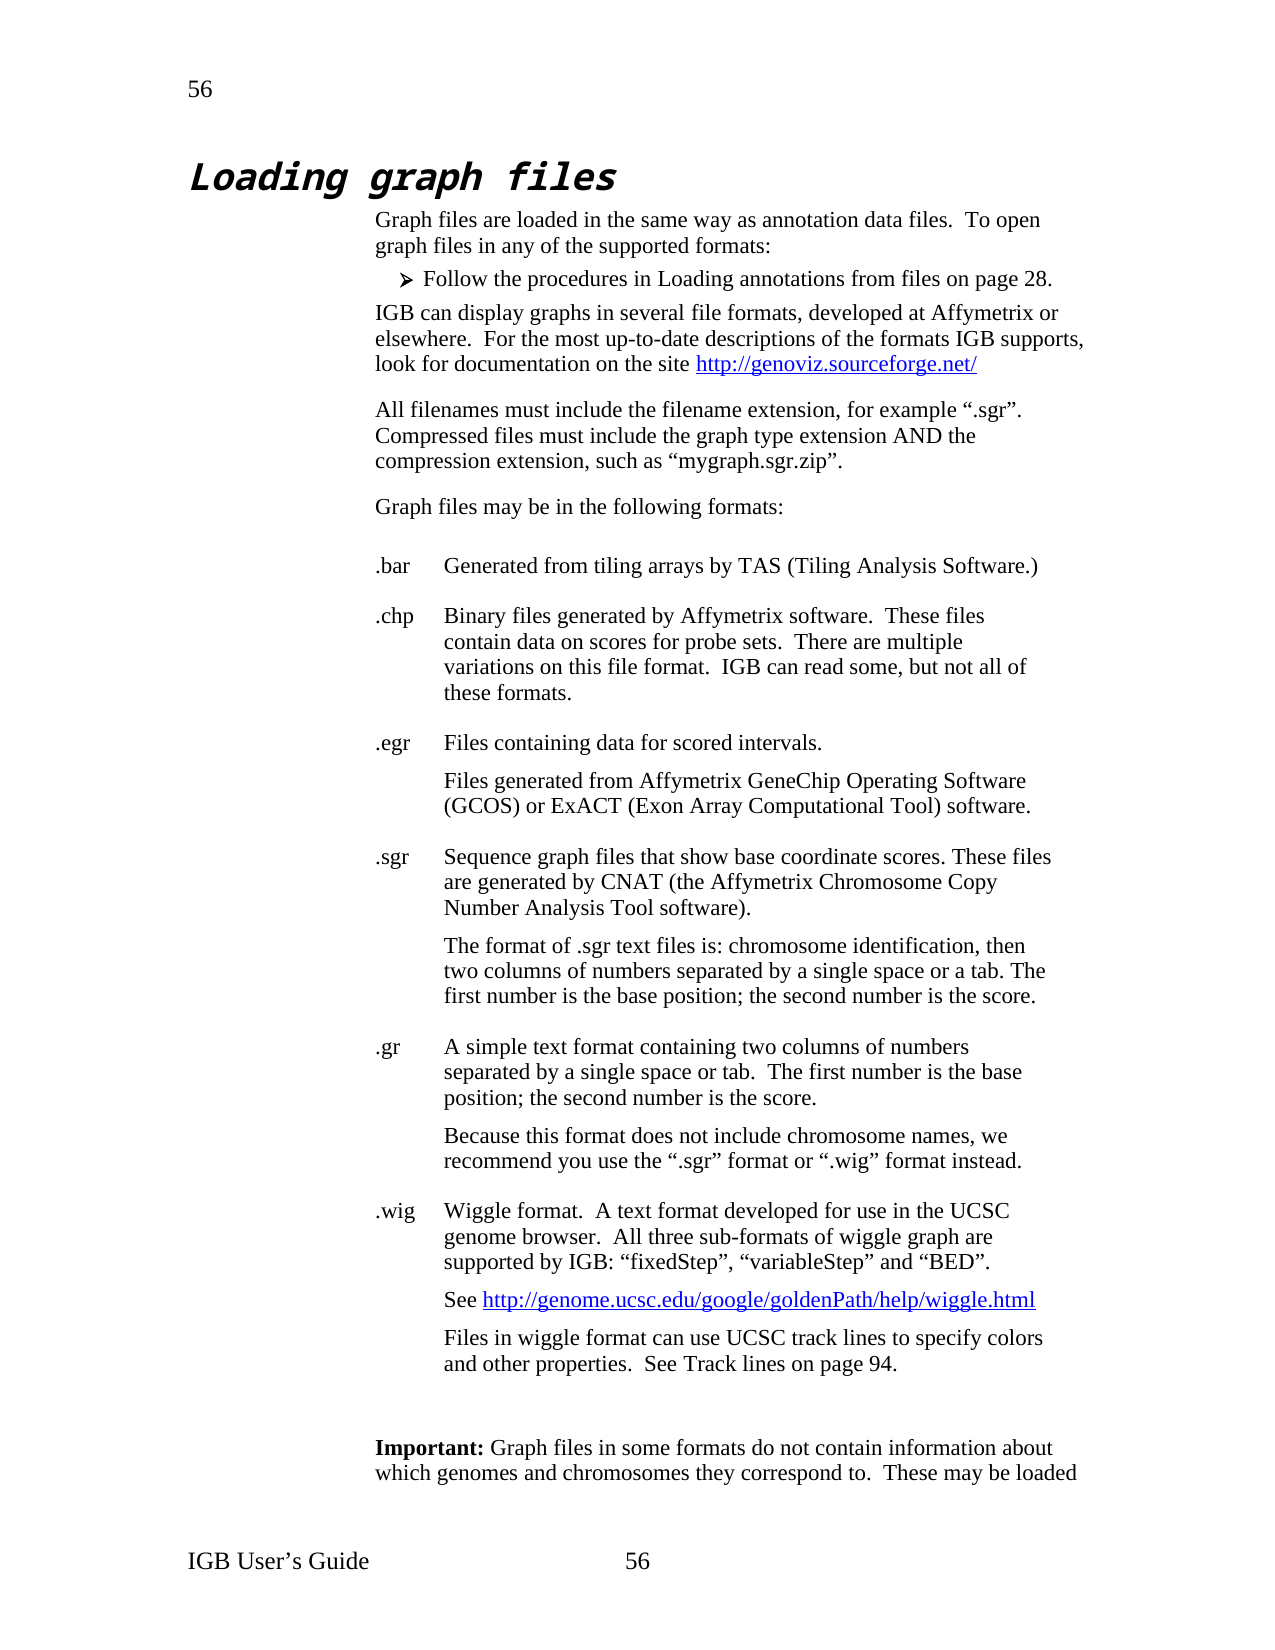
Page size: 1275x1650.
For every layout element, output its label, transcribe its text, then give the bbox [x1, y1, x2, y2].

table_cell .gr [364, 1021, 432, 1186]
table_cell Sequence graph files that show base coordinate scores. These files are generated by CNAT (the Affymetrix Chromosome Copy Number Analysis Tool software). The format of .sgr text files is: chromosome identification, then two columns of numbers separated by a single space or a tab. The first number is the base position; the second number is the score. [433, 831, 1069, 1021]
text Important: Graph files in some formats do not contain information about which genomes and chromosomes they correspond to. These may be loaded [375, 1435, 1087, 1486]
table_cell .chp [364, 591, 432, 718]
table_cell A simple text format containing two columns of numbers separated by a single space or tab. The first number is the base position; the second number is the score. Because this format does not include chromosome names, we recommend you use the “.sgr” format or “.wig” format instead. [433, 1021, 1069, 1186]
text Graph files may be in the following formats: [375, 494, 1087, 520]
text All filenames must include the filename extension, for example “.sgr”. Compressed files must include the graph type extension AND the compression extension, such as “mygraph.sgr.zip”. [375, 397, 1087, 473]
table_header Generated from tiling arrays by TAS (Tiling Analysis Software.) [433, 541, 1069, 591]
table_cell Wiggle format. A text format developed for use in the UCSC genome browser. All three sub-formats of wiggle graph are supported by IGB: “fixedStep”, “variableStep” and “BED”. See http://genome.ucsc.edu/google/goldenPath/help/wiggle.html Files in wiggle format can use UCSC track lines to specify colors and other properties. See Track lines on page 91. [433, 1186, 1069, 1388]
list Follow the procedures in Loading annotations from files on page 28. [399, 266, 1087, 292]
table_cell Files containing data for scored intervals. Files generated from Affymetrix GeneChip Operating Software (GCOS) or ExACT (Exon Array Computational Tool) software. [433, 718, 1069, 831]
table_cell .wig [364, 1186, 432, 1388]
subtitle Loading graph files [187, 150, 1087, 201]
text IGB can display graphs in several file formats, developed at Affymetrix or elsewhere. For the most up-to-date descriptions of the formats IGB supports, look for documentation on the site http://genoviz.sourceforge.net/ [375, 300, 1087, 376]
table_cell .sgr [364, 831, 432, 1021]
table_cell .egr [364, 718, 432, 831]
table_cell Binary files generated by Affymetrix software. These files contain data on scores for probe sets. There are multiple variations on this file format. IGB can read some, but not all of these formats. [433, 591, 1069, 718]
text Graph files are loaded in the same way as annotation data files. To open graph files in any of the supported formats: [375, 207, 1087, 258]
table_header .bar [364, 541, 432, 591]
